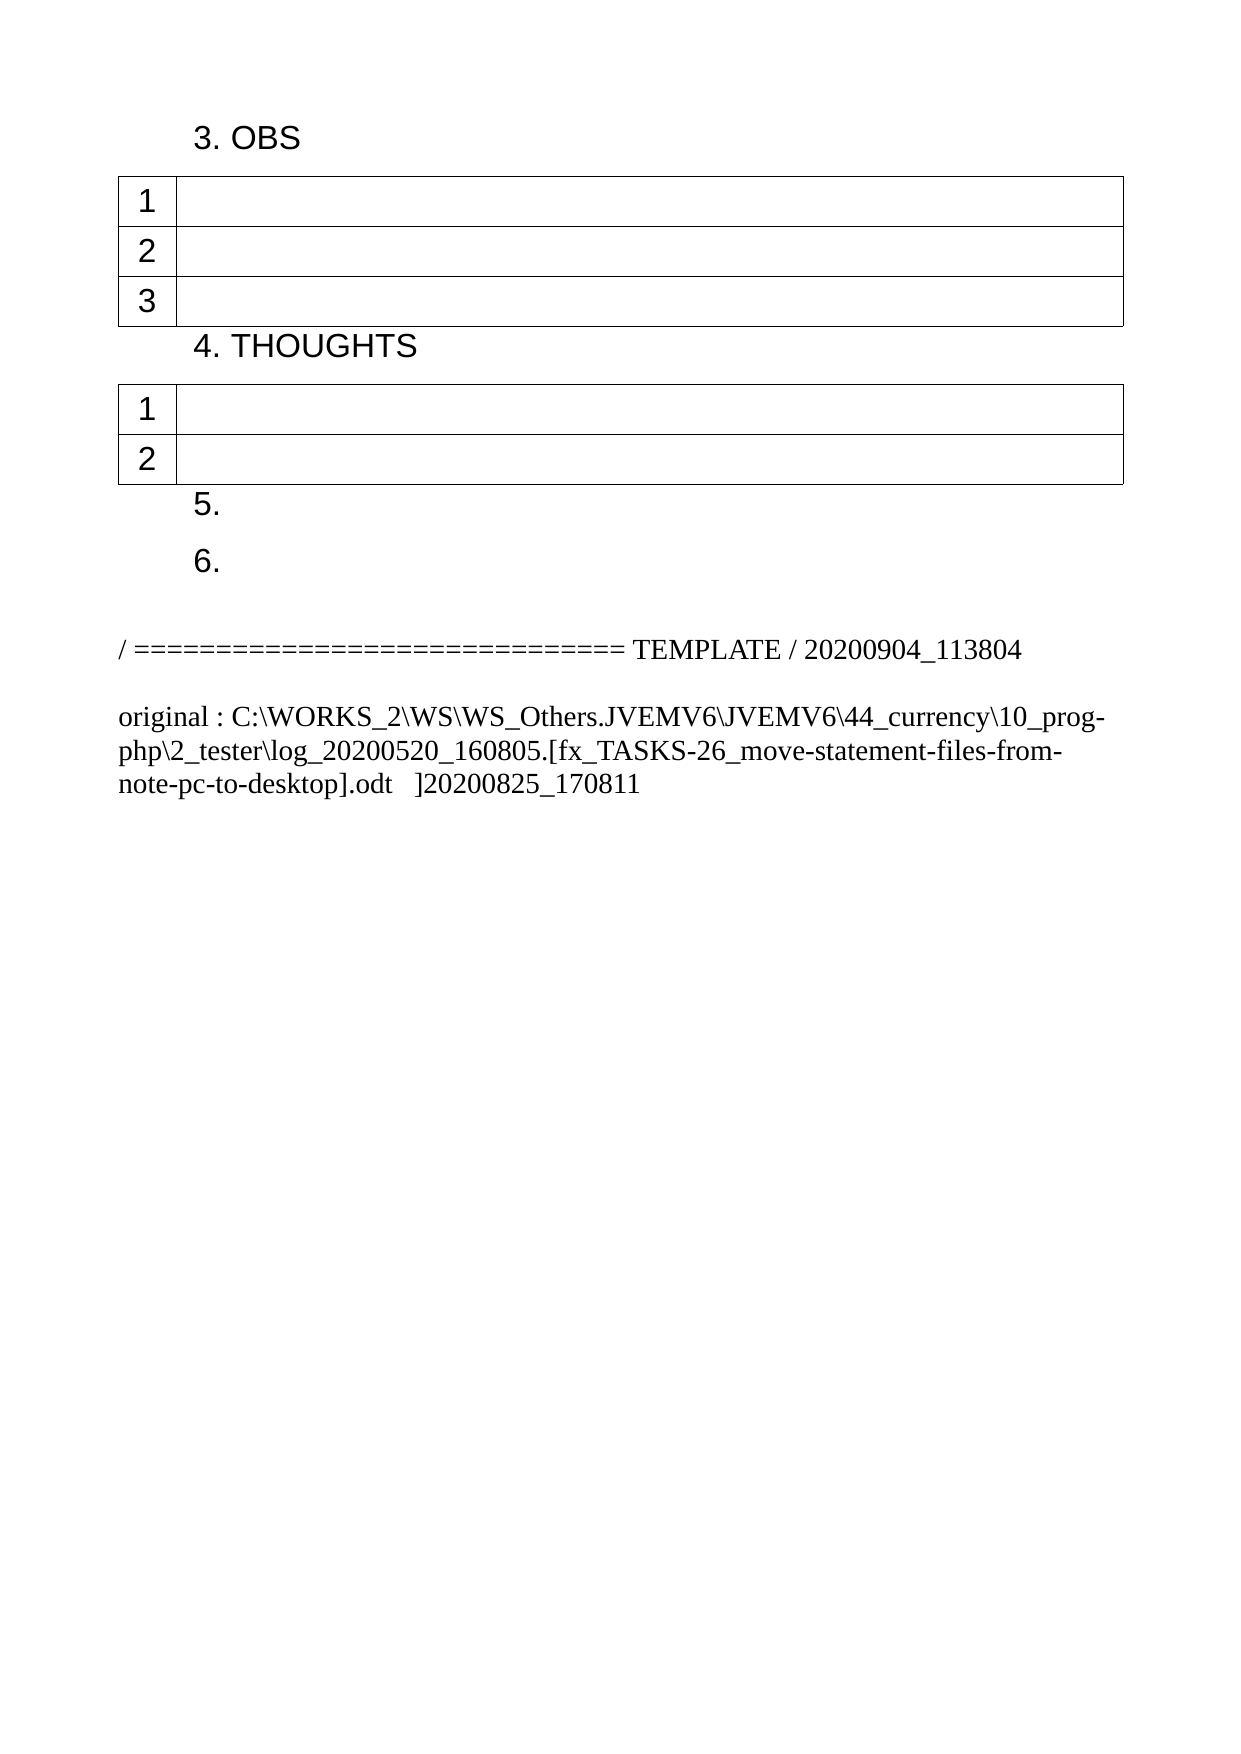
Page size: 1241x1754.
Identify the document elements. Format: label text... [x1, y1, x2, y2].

table_cell [177, 227, 1123, 276]
table_cell 2 [119, 435, 176, 483]
table_cell [177, 435, 1123, 483]
table_cell 2 [119, 227, 176, 276]
list OBS [193, 118, 1122, 157]
table_header 1 [119, 385, 176, 433]
table_header 1 [119, 177, 176, 226]
text original : C:\WORKS_2\WS\WS_Others.JVEMV6\JVEMV6\44_currency\10_prog-php\2_tester\log_20200520_160805.[fx_TASKS-26_move-statement-files-from-note-pc-to-desktop].odt ]20200825_170811 [118, 699, 1122, 800]
table_header [177, 385, 1123, 433]
table_cell [177, 277, 1123, 326]
text / ============================== TEMPLATE / 20200904_113804 [118, 632, 1122, 666]
list THOUGHTS [193, 327, 1122, 364]
table_cell 3 [119, 277, 176, 326]
table_header [177, 177, 1123, 226]
